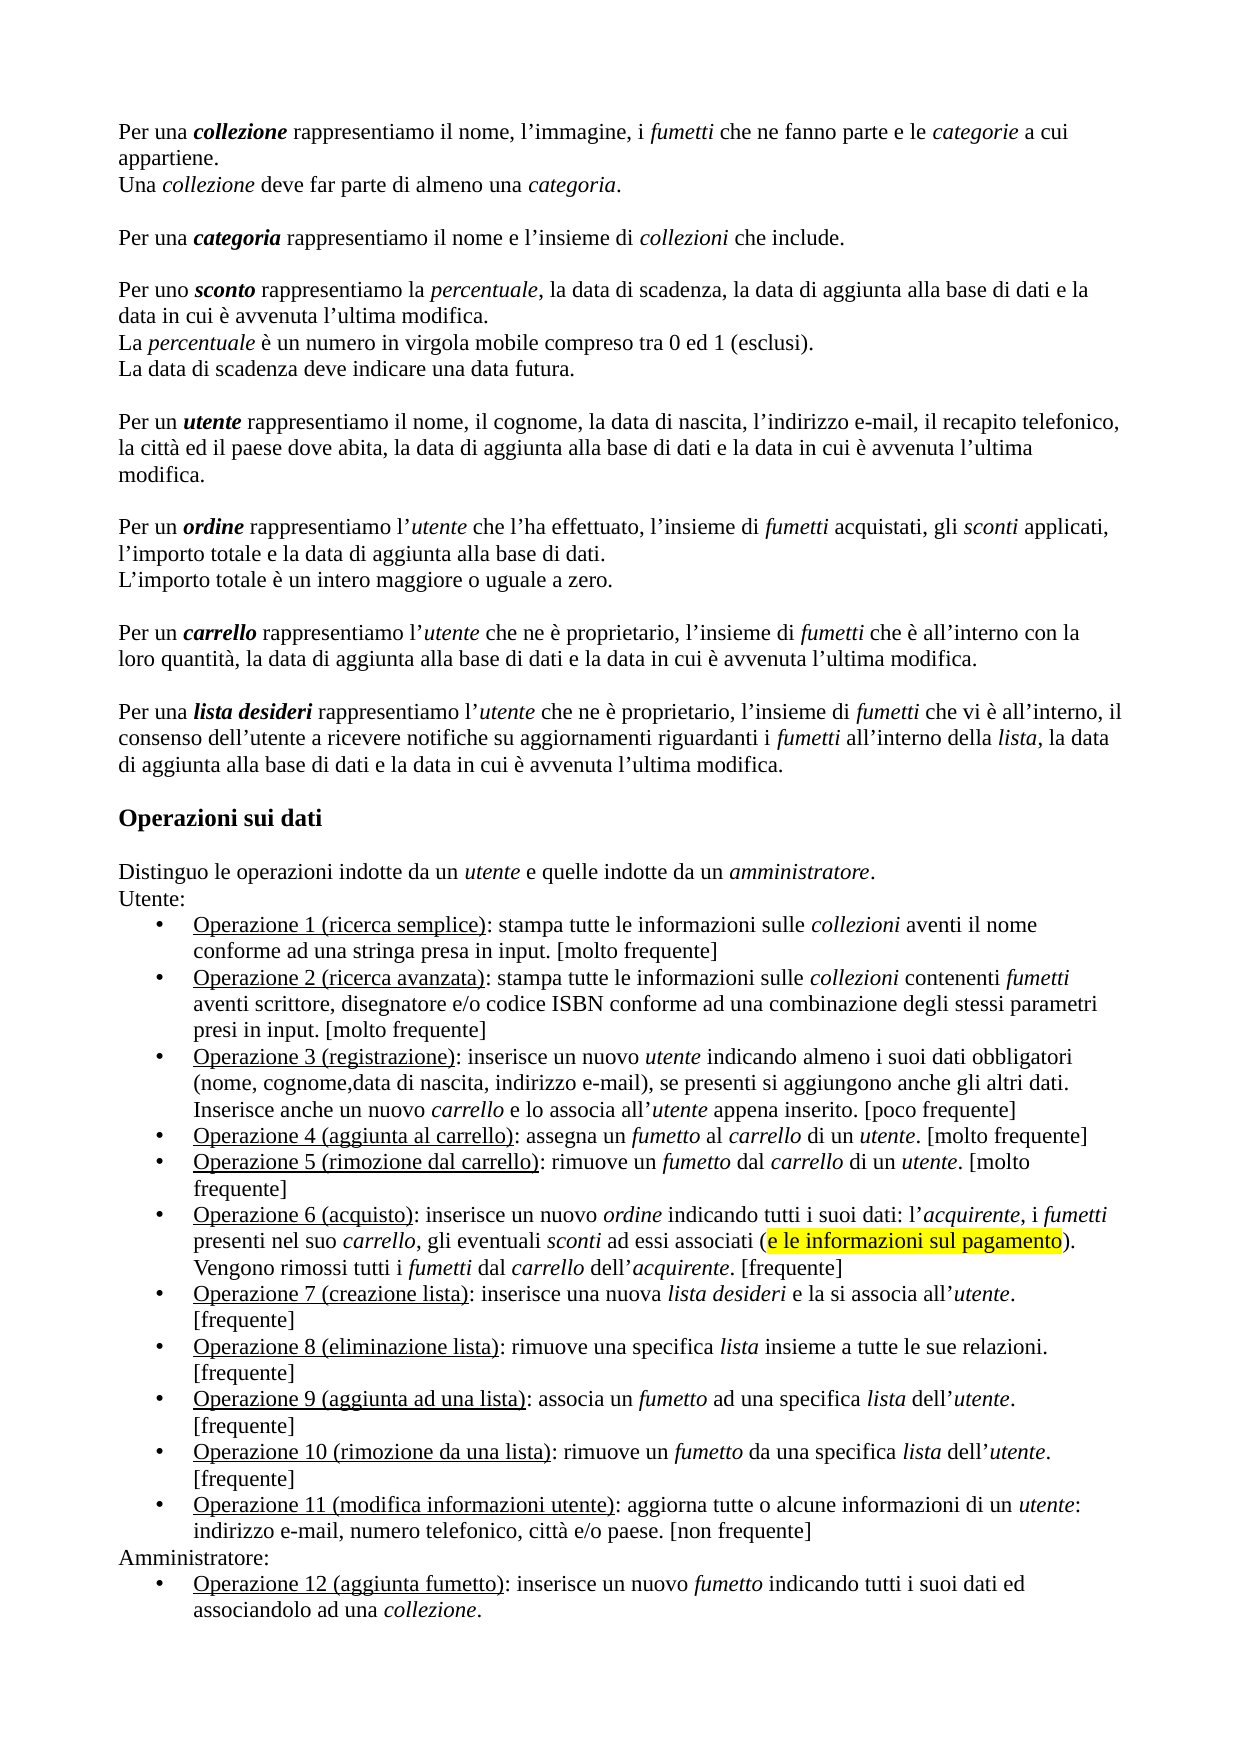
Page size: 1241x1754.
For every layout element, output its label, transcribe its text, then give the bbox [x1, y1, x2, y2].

text Amministratore: [118, 1544, 1122, 1570]
text Per un utente rappresentiamo il nome, il cognome, la data di nascita, l’indirizzo e-mail, il recapito telefonico, la città ed il paese dove abita, la data di aggiunta alla base di dati e la data in cui è avvenuta l’ultima modifica. [118, 408, 1122, 487]
text Per una lista desideri rappresentiamo l’utente che ne è proprietario, l’insieme di fumetti che vi è all’interno, il consenso dell’utente a ricevere notifiche su aggiornamenti riguardanti i fumetti all’interno della lista, la data di aggiunta alla base di dati e la data in cui è avvenuta l’ultima modifica. [118, 698, 1122, 777]
list Operazione 7 (creazione lista): inserisce una nuova lista desideri e la si associa all’utente. [frequente] [156, 1280, 1122, 1333]
list Operazione 12 (aggiunta fumetto): inserisce un nuovo fumetto indicando tutti i suoi dati ed associandolo ad una collezione. [156, 1570, 1122, 1623]
text Per un carrello rappresentiamo l’utente che ne è proprietario, l’insieme di fumetti che è all’interno con la loro quantità, la data di aggiunta alla base di dati e la data in cui è avvenuta l’ultima modifica. [118, 619, 1122, 672]
text Distinguo le operazioni indotte da un utente e quelle indotte da un amministratore. [118, 858, 1122, 885]
text La data di scadenza deve indicare una data futura. [118, 355, 1122, 382]
text Operazioni sui dati [118, 803, 1122, 832]
list Operazione 5 (rimozione dal carrello): rimuove un fumetto dal carrello di un utente. [molto frequente] [156, 1148, 1122, 1201]
list Operazione 10 (rimozione da una lista): rimuove un fumetto da una specifica lista dell’utente. [frequente] [156, 1438, 1122, 1491]
text Utente: [118, 885, 1122, 911]
text Per una categoria rappresentiamo il nome e l’insieme di collezioni che include. [118, 223, 1122, 250]
list Operazione 8 (eliminazione lista): rimuove una specifica lista insieme a tutte le sue relazioni. [frequente] [156, 1333, 1122, 1386]
list Operazione 6 (acquisto): inserisce un nuovo ordine indicando tutti i suoi dati: l’acquirente, i fumetti presenti nel suo carrello, gli eventuali sconti ad essi associati (e le informazioni sul pagamento). Vengono rimossi tutti i fumetti dal carrello dell’acquirente. [frequente] [156, 1201, 1122, 1280]
text Per un ordine rappresentiamo l’utente che l’ha effettuato, l’insieme di fumetti acquistati, gli sconti applicati, l’importo totale e la data di aggiunta alla base di dati. [118, 513, 1122, 566]
list Operazione 2 (ricerca avanzata): stampa tutte le informazioni sulle collezioni contenenti fumetti aventi scrittore, disegnatore e/o codice ISBN conforme ad una combinazione degli stessi parametri presi in input. [molto frequente] [156, 964, 1122, 1043]
text Per una collezione rappresentiamo il nome, l’immagine, i fumetti che ne fanno parte e le categorie a cui appartiene. [118, 118, 1122, 171]
text L’importo totale è un intero maggiore o uguale a zero. [118, 566, 1122, 592]
list Operazione 1 (ricerca semplice): stampa tutte le informazioni sulle collezioni aventi il nome conforme ad una stringa presa in input. [molto frequente] [156, 911, 1122, 964]
text Una collezione deve far parte di almeno una categoria. [118, 171, 1122, 197]
text Per uno sconto rappresentiamo la percentuale, la data di scadenza, la data di aggiunta alla base di dati e la data in cui è avvenuta l’ultima modifica. [118, 276, 1122, 329]
text La percentuale è un numero in virgola mobile compreso tra 0 ed 1 (esclusi). [118, 329, 1122, 355]
list Operazione 3 (registrazione): inserisce un nuovo utente indicando almeno i suoi dati obbligatori (nome, cognome,data di nascita, indirizzo e-mail), se presenti si aggiungono anche gli altri dati. Inserisce anche un nuovo carrello e lo associa all’utente appena inserito. [poco frequente] [156, 1043, 1122, 1122]
list Operazione 11 (modifica informazioni utente): aggiorna tutte o alcune informazioni di un utente: indirizzo e-mail, numero telefonico, città e/o paese. [non frequente] [156, 1491, 1122, 1544]
list Operazione 4 (aggiunta al carrello): assegna un fumetto al carrello di un utente. [molto frequente] [156, 1122, 1122, 1148]
list Operazione 9 (aggiunta ad una lista): associa un fumetto ad una specifica lista dell’utente. [frequente] [156, 1386, 1122, 1438]
